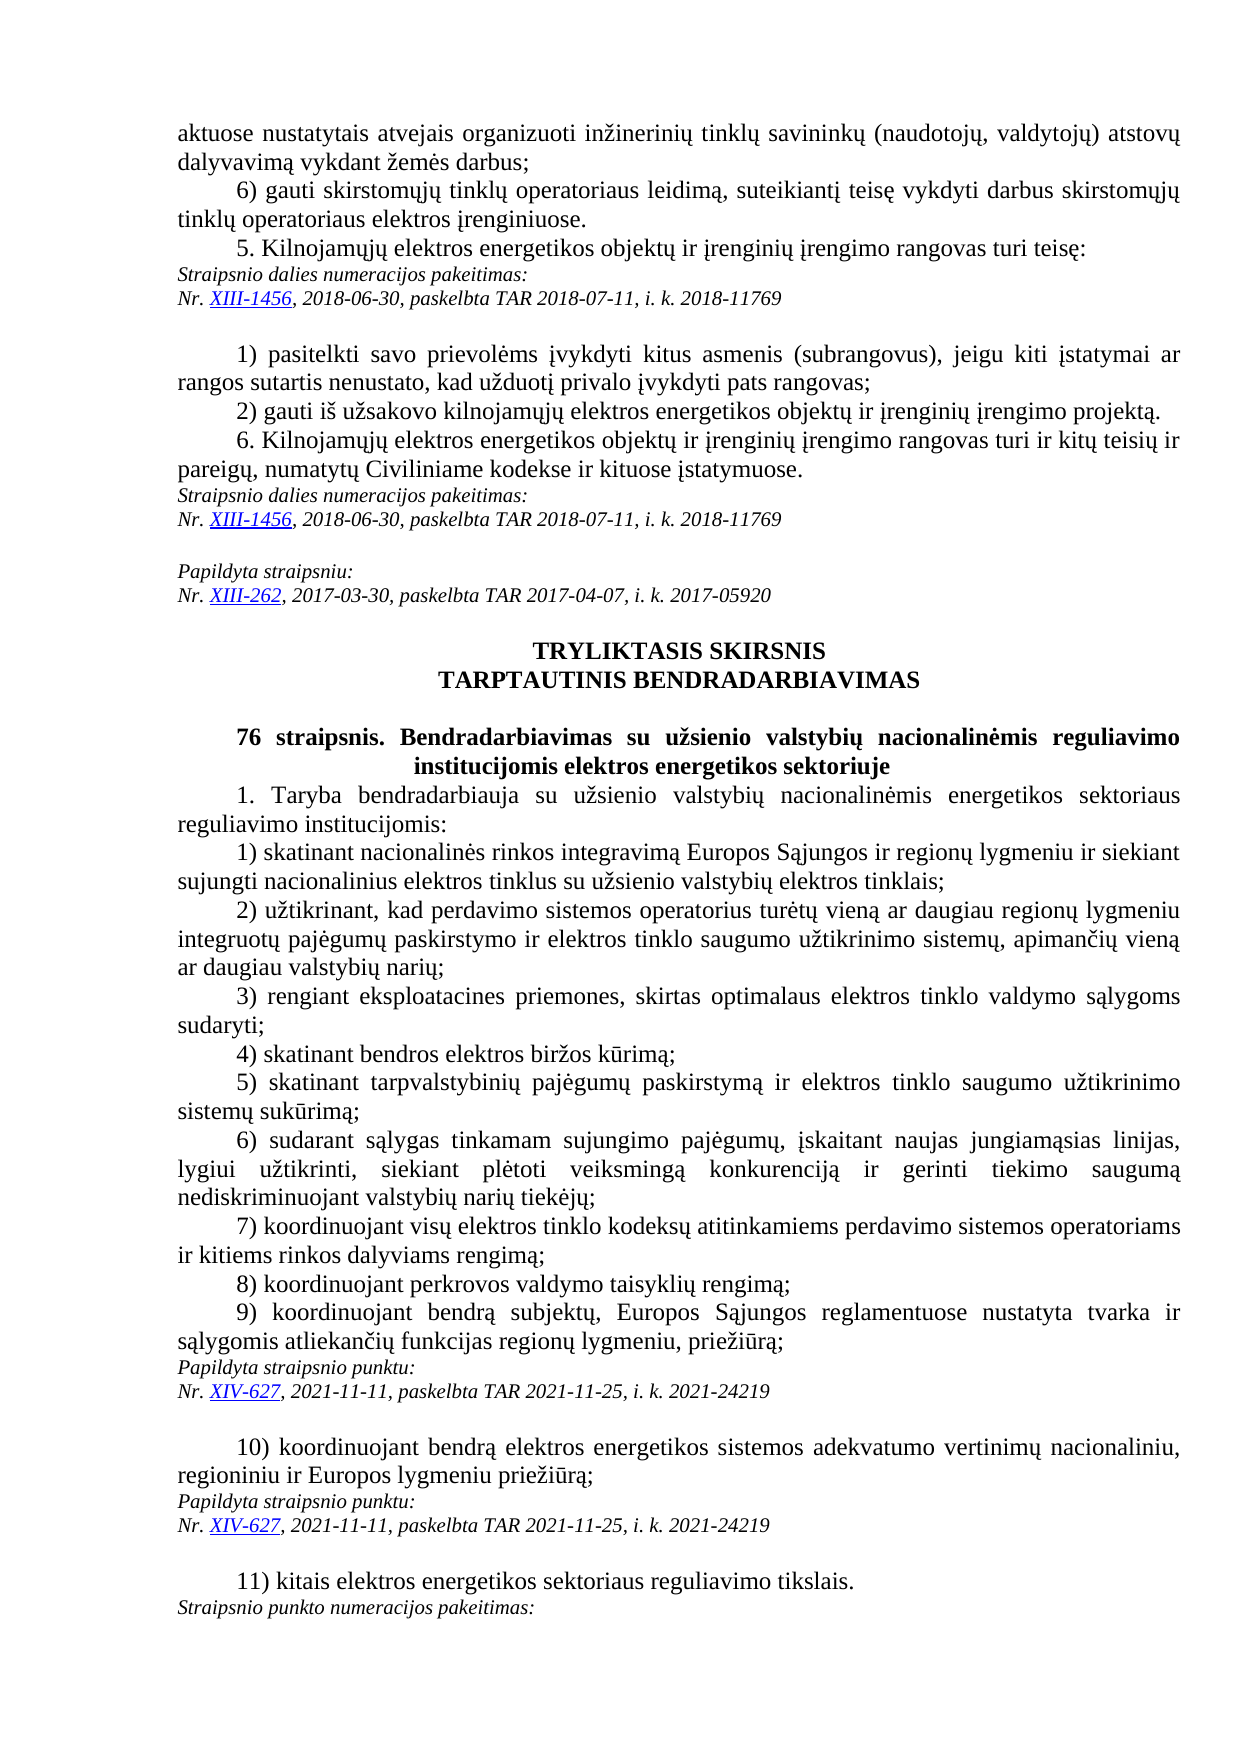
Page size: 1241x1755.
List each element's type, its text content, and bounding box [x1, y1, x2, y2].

text Nr. XIII-1456, 2018-06-30, paskelbta TAR 2018-07-11, i. k. 2018-11769 [177, 286, 1181, 310]
text Straipsnio dalies numeracijos pakeitimas: [177, 262, 1181, 286]
text 5. Kilnojamųjų elektros energetikos objektų ir įrenginių įrengimo rangovas turi teisę: [177, 233, 1181, 262]
text TARPTAUTINIS BENDRADARBIAVIMAS [177, 665, 1181, 694]
text Nr. XIII-262, 2017-03-30, paskelbta TAR 2017-04-07, i. k. 2017-05920 [177, 583, 1181, 607]
text Straipsnio punkto numeracijos pakeitimas: [177, 1595, 1181, 1619]
text Straipsnio dalies numeracijos pakeitimas: [177, 482, 1181, 507]
text Papildyta straipsnio punktu: [177, 1489, 1181, 1513]
text Papildyta straipsnio punktu: [177, 1355, 1181, 1379]
text 5) skatinant tarpvalstybinių pajėgumų paskirstymą ir elektros tinklo saugumo užtikrinimo sistemų sukūrimą; [177, 1067, 1181, 1125]
text 6) sudarant sąlygas tinkamam sujungimo pajėgumų, įskaitant naujas jungiamąsias linijas, lygiui užtikrinti, siekiant plėtoti veiksmingą konkurenciją ir gerinti tiekimo saugumą nediskriminuojant valstybių narių tiekėjų; [177, 1125, 1181, 1211]
text 1. Taryba bendradarbiauja su užsienio valstybių nacionalinėmis energetikos sektoriaus reguliavimo institucijomis: [177, 780, 1181, 837]
text TRYLIKTASIS SKIRSNIS [177, 636, 1181, 665]
text Papildyta straipsniu: [177, 559, 1181, 583]
text 6. Kilnojamųjų elektros energetikos objektų ir įrenginių įrengimo rangovas turi ir kitų teisių ir pareigų, numatytų Civiliniame kodekse ir kituose įstatymuose. [177, 425, 1181, 482]
text 4) skatinant bendros elektros biržos kūrimą; [177, 1039, 1181, 1067]
text Nr. XIV-627, 2021-11-11, paskelbta TAR 2021-11-25, i. k. 2021-24219 [177, 1379, 1181, 1403]
text Nr. XIII-1456, 2018-06-30, paskelbta TAR 2018-07-11, i. k. 2018-11769 [177, 507, 1181, 531]
text 10) koordinuojant bendrą elektros energetikos sistemos adekvatumo vertinimų nacionaliniu, regioniniu ir Europos lygmeniu priežiūrą; [177, 1432, 1181, 1489]
text aktuose nustatytais atvejais organizuoti inžinerinių tinklų savininkų (naudotojų, valdytojų) atstovų dalyvavimą vykdant žemės darbus; [177, 118, 1181, 176]
text 2) užtikrinant, kad perdavimo sistemos operatorius turėtų vieną ar daugiau regionų lygmeniu integruotų pajėgumų paskirstymo ir elektros tinklo saugumo užtikrinimo sistemų, apimančių vieną ar daugiau valstybių narių; [177, 895, 1181, 981]
text Nr. XIV-627, 2021-11-11, paskelbta TAR 2021-11-25, i. k. 2021-24219 [177, 1513, 1181, 1537]
text 1) skatinant nacionalinės rinkos integravimą Europos Sąjungos ir regionų lygmeniu ir siekiant sujungti nacionalinius elektros tinklus su užsienio valstybių elektros tinklais; [177, 837, 1181, 895]
text 6) gauti skirstomųjų tinklų operatoriaus leidimą, suteikiantį teisę vykdyti darbus skirstomųjų tinklų operatoriaus elektros įrenginiuose. [177, 176, 1181, 233]
text 11) kitais elektros energetikos sektoriaus reguliavimo tikslais. [177, 1566, 1181, 1595]
text 3) rengiant eksploatacines priemones, skirtas optimalaus elektros tinklo valdymo sąlygoms sudaryti; [177, 981, 1181, 1039]
text 8) koordinuojant perkrovos valdymo taisyklių rengimą; [177, 1269, 1181, 1297]
text 1) pasitelkti savo prievolėms įvykdyti kitus asmenis (subrangovus), jeigu kiti įstatymai ar rangos sutartis nenustato, kad užduotį privalo įvykdyti pats rangovas; [177, 339, 1181, 396]
text 2) gauti iš užsakovo kilnojamųjų elektros energetikos objektų ir įrenginių įrengimo projektą. [177, 396, 1181, 425]
text 9) koordinuojant bendrą subjektų, Europos Sąjungos reglamentuose nustatyta tvarka ir sąlygomis atliekančių funkcijas regionų lygmeniu, priežiūrą; [177, 1297, 1181, 1355]
text 76 straipsnis. Bendradarbiavimas su užsienio valstybių nacionalinėmis reguliavimo institucijomis elektros energetikos sektoriuje [236, 722, 1181, 780]
text 7) koordinuojant visų elektros tinklo kodeksų atitinkamiems perdavimo sistemos operatoriams ir kitiems rinkos dalyviams rengimą; [177, 1211, 1181, 1269]
